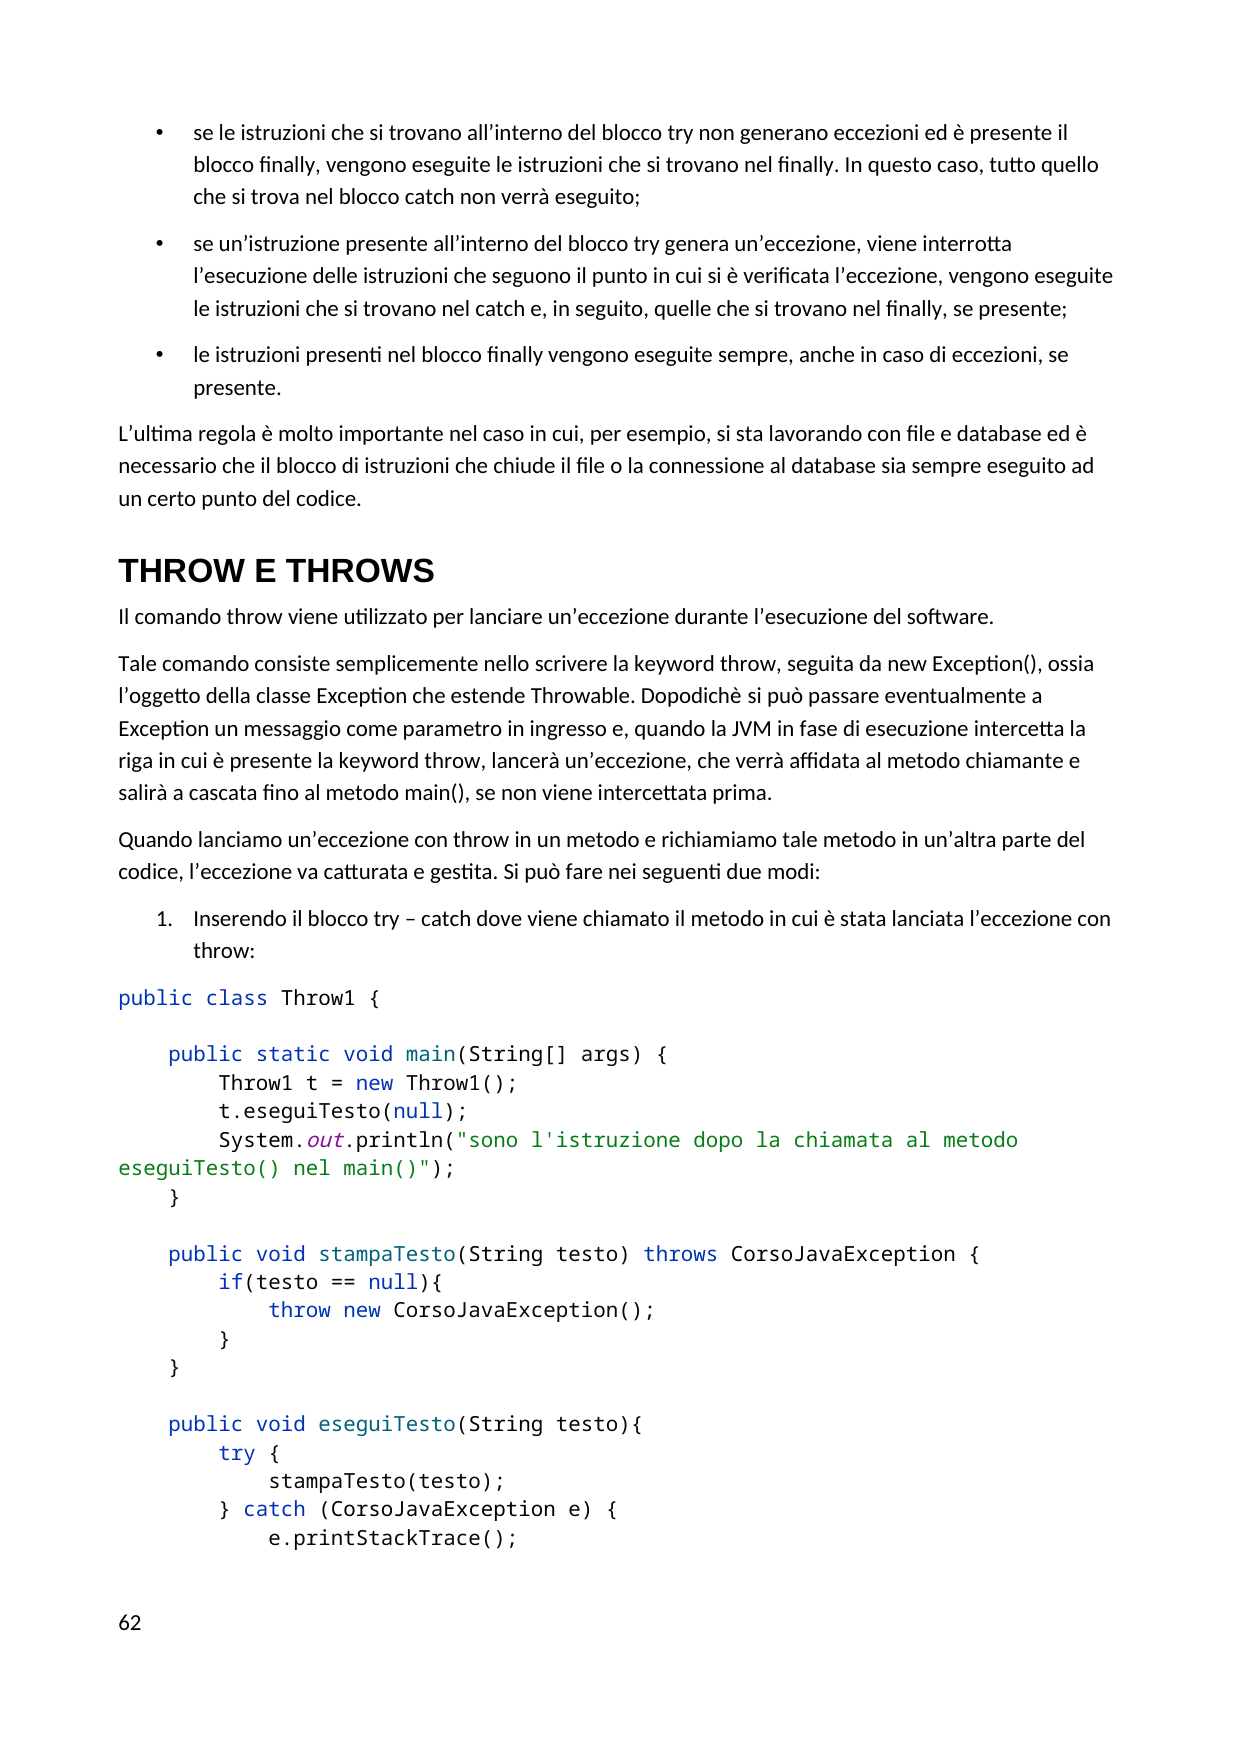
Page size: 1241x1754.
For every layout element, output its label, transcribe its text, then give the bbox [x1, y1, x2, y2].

text L’ultima regola è molto importante nel caso in cui, per esempio, si sta lavorando con file e database ed è necessario che il blocco di istruzioni che chiude il file o la connessione al database sia sempre eseguito ad un certo punto del codice. [118, 419, 1122, 512]
text Tale comando consiste semplicemente nello scrivere la keyword throw, seguita da new Exception(), ossia l’oggetto della classe Exception che estende Throwable. Dopodichè si può passare eventualmente a Exception un messaggio come parametro in ingresso e, quando la JVM in fase di esecuzione intercetta la riga in cui è presente la keyword throw, lancerà un’eccezione, che verrà affidata al metodo chiamante e salirà a cascata fino al metodo main(), se non viene intercettata prima. [118, 649, 1122, 806]
subtitle THROW E THROWS [118, 551, 1122, 590]
list le istruzioni presenti nel blocco finally vengono eseguite sempre, anche in caso di eccezioni, se presente. [156, 340, 1122, 401]
text public class Throw1 { public static void main(String[] args) { Throw1 t = new Throw1(); t.eseguiTesto(null); System.out.println("sono l'istruzione dopo la chiamata al metodo eseguiTesto() nel main()"); } public void stampaTesto(String testo) throws CorsoJavaException { if(testo == null){ throw new CorsoJavaException(); } } public void eseguiTesto(String testo){ try { stampaTesto(testo); } catch (CorsoJavaException e) { e.printStackTrace(); [118, 983, 1122, 1551]
list se le istruzioni che si trovano all’interno del blocco try non generano eccezioni ed è presente il blocco finally, vengono eseguite le istruzioni che si trovano nel finally. In questo caso, tutto quello che si trova nel blocco catch non verrà eseguito; [156, 118, 1122, 211]
text Quando lanciamo un’eccezione con throw in un metodo e richiamiamo tale metodo in un’altra parte del codice, l’eccezione va catturata e gestita. Si può fare nei seguenti due modi: [118, 825, 1122, 885]
list Inserendo il blocco try – catch dove viene chiamato il metodo in cui è stata lanciata l’eccezione con throw: [156, 904, 1122, 964]
text Il comando throw viene utilizzato per lanciare un’eccezione durante l’esecuzione del software. [118, 602, 1122, 631]
list se un’istruzione presente all’interno del blocco try genera un’eccezione, viene interrotta l’esecuzione delle istruzioni che seguono il punto in cui si è verificata l’eccezione, vengono eseguite le istruzioni che si trovano nel catch e, in seguito, quelle che si trovano nel finally, se presente; [156, 229, 1122, 322]
